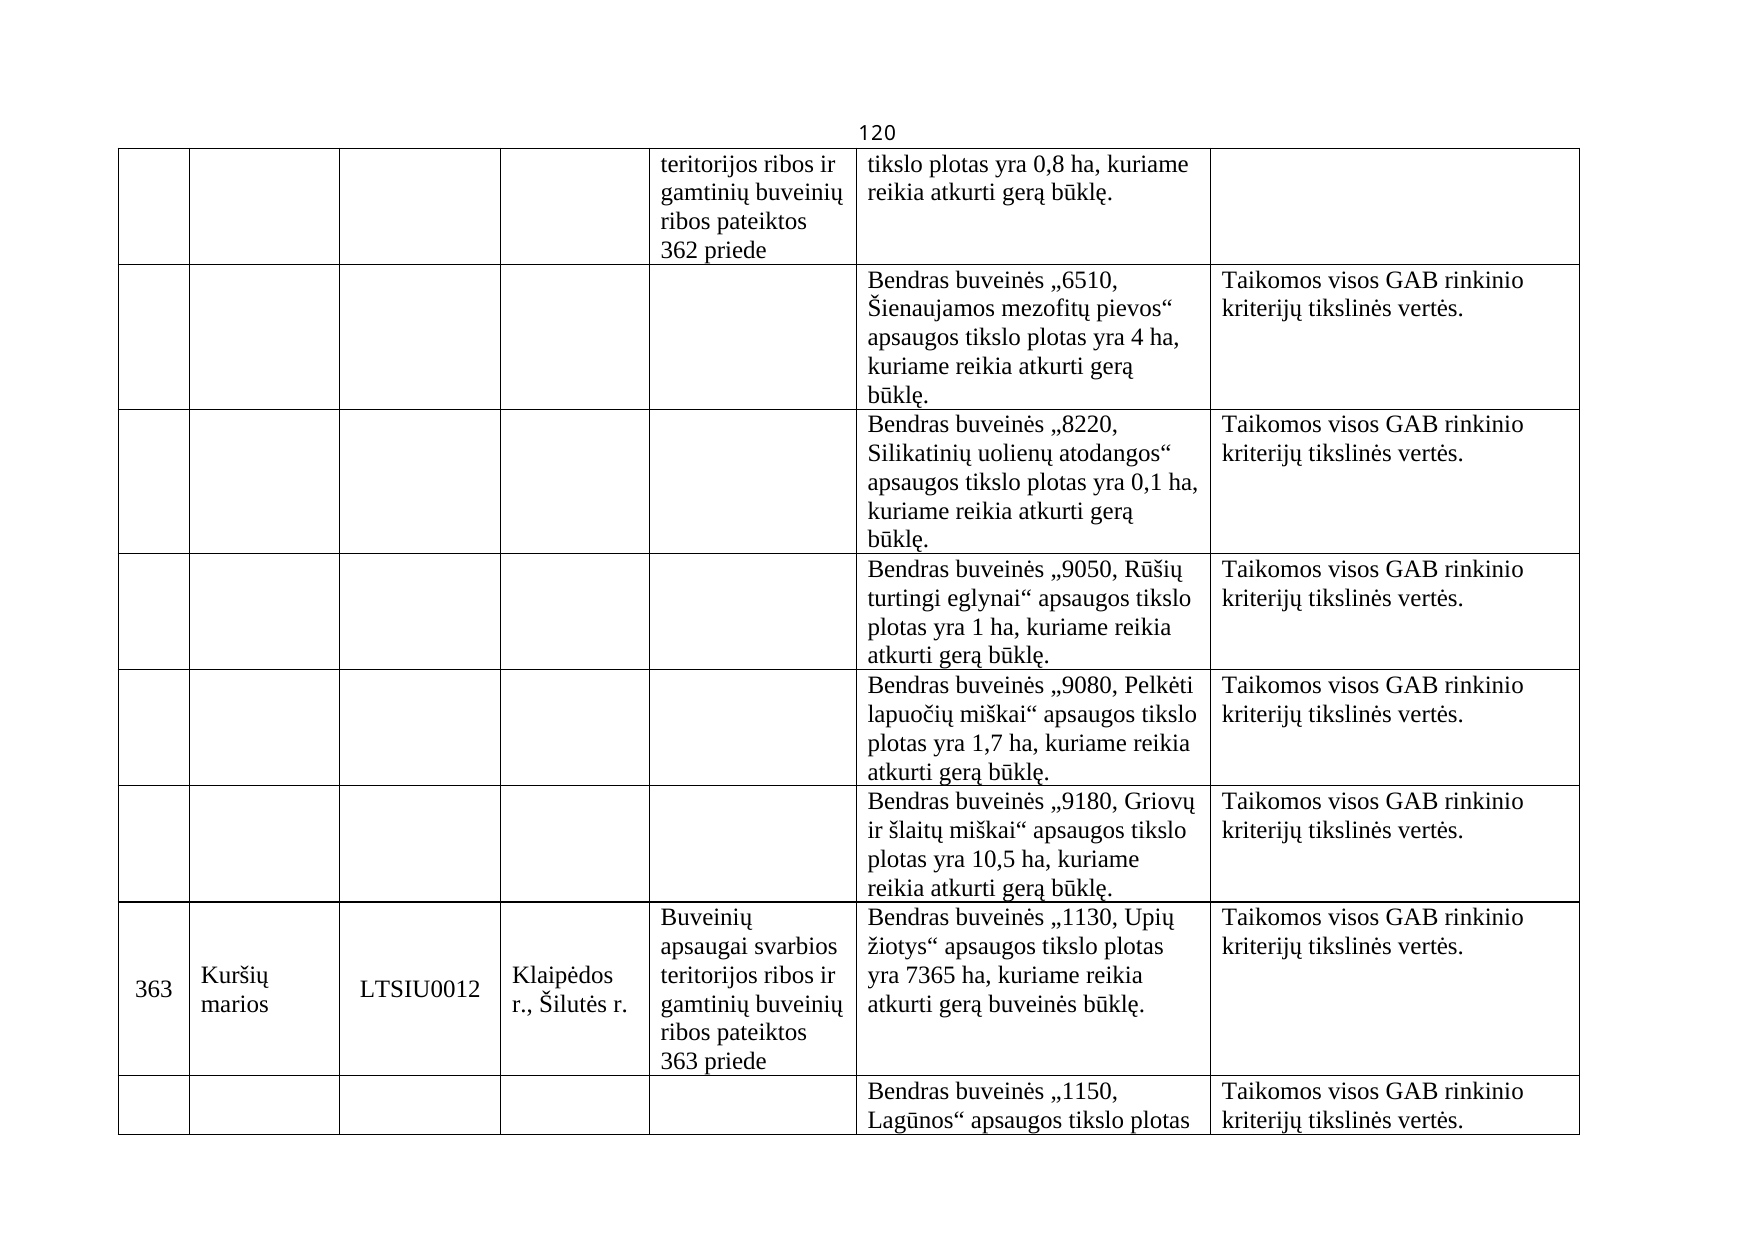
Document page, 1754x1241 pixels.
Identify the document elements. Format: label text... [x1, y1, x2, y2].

table_cell Bendras buveinės „9080, Pelkėti lapuočių miškai“ apsaugos tikslo plotas yra 1,7 ha, kuriame reikia atkurti gerą būklę. [857, 670, 1210, 785]
table_cell Bendras buveinės „1130, Upių žiotys“ apsaugos tikslo plotas yra 7365 ha, kuriame reikia atkurti gerą buveinės būklę. [857, 903, 1210, 1075]
table_cell [190, 554, 339, 669]
table_cell [119, 265, 189, 408]
table_cell Bendras buveinės „6510, Šienaujamos mezofitų pievos“ apsaugos tikslo plotas yra 4 ha, kuriame reikia atkurti gerą būklę. [857, 265, 1210, 408]
table_cell [1211, 149, 1579, 264]
table_cell [190, 265, 339, 408]
table_cell Bendras buveinės „8220, Silikatinių uolienų atodangos“ apsaugos tikslo plotas yra 0,1 ha, kuriame reikia atkurti gerą būklę. [857, 410, 1210, 553]
table_cell [340, 554, 500, 669]
table_cell [340, 670, 500, 785]
table_cell Taikomos visos GAB rinkinio kriterijų tikslinės vertės. [1211, 903, 1579, 1075]
table_cell tikslo plotas yra 0,8 ha, kuriame reikia atkurti gerą būklę. [857, 149, 1210, 264]
table_cell [650, 670, 856, 785]
table_cell Taikomos visos GAB rinkinio kriterijų tikslinės vertės. [1211, 1076, 1579, 1133]
table_cell Taikomos visos GAB rinkinio kriterijų tikslinės vertės. [1211, 554, 1579, 669]
table_cell [119, 149, 189, 264]
table_cell [650, 265, 856, 408]
table_cell 363 [119, 903, 189, 1075]
table_cell [190, 786, 339, 901]
table_cell [190, 1076, 339, 1133]
table_cell [340, 786, 500, 901]
table_cell [119, 1076, 189, 1133]
table_cell [119, 786, 189, 901]
table_cell [119, 554, 189, 669]
table_cell [501, 149, 649, 264]
table_cell [340, 265, 500, 408]
table_cell teritorijos ribos ir gamtinių buveinių ribos pateiktos 362 priede [650, 149, 856, 264]
table_cell [501, 410, 649, 553]
table_cell [501, 670, 649, 785]
table_cell LTSIU0012 [340, 903, 500, 1075]
table_cell Taikomos visos GAB rinkinio kriterijų tikslinės vertės. [1211, 786, 1579, 901]
table_cell [190, 670, 339, 785]
table_cell [501, 554, 649, 669]
table_cell Klaipėdos r., Šilutės r. [501, 903, 649, 1075]
table_cell [501, 786, 649, 901]
table_cell [501, 1076, 649, 1133]
table_cell [119, 670, 189, 785]
table_cell Taikomos visos GAB rinkinio kriterijų tikslinės vertės. [1211, 670, 1579, 785]
table_cell Taikomos visos GAB rinkinio kriterijų tikslinės vertės. [1211, 265, 1579, 408]
table_cell [190, 410, 339, 553]
table_cell [650, 554, 856, 669]
table_cell Kuršių marios [190, 903, 339, 1075]
table_cell [340, 149, 500, 264]
table_cell [190, 149, 339, 264]
table_cell Buveinių apsaugai svarbios teritorijos ribos ir gamtinių buveinių ribos pateiktos 363 priede [650, 903, 856, 1075]
table_cell [501, 265, 649, 408]
table_cell Bendras buveinės „9050, Rūšių turtingi eglynai“ apsaugos tikslo plotas yra 1 ha, kuriame reikia atkurti gerą būklę. [857, 554, 1210, 669]
table_cell [650, 410, 856, 553]
table_cell [119, 410, 189, 553]
table_cell [650, 786, 856, 901]
table_cell [650, 1076, 856, 1133]
table_cell Taikomos visos GAB rinkinio kriterijų tikslinės vertės. [1211, 410, 1579, 553]
table_cell [340, 1076, 500, 1133]
table_cell Bendras buveinės „1150, Lagūnos“ apsaugos tikslo plotas [857, 1076, 1210, 1133]
table_cell [340, 410, 500, 553]
table_cell Bendras buveinės „9180, Griovų ir šlaitų miškai“ apsaugos tikslo plotas yra 10,5 ha, kuriame reikia atkurti gerą būklę. [857, 786, 1210, 901]
